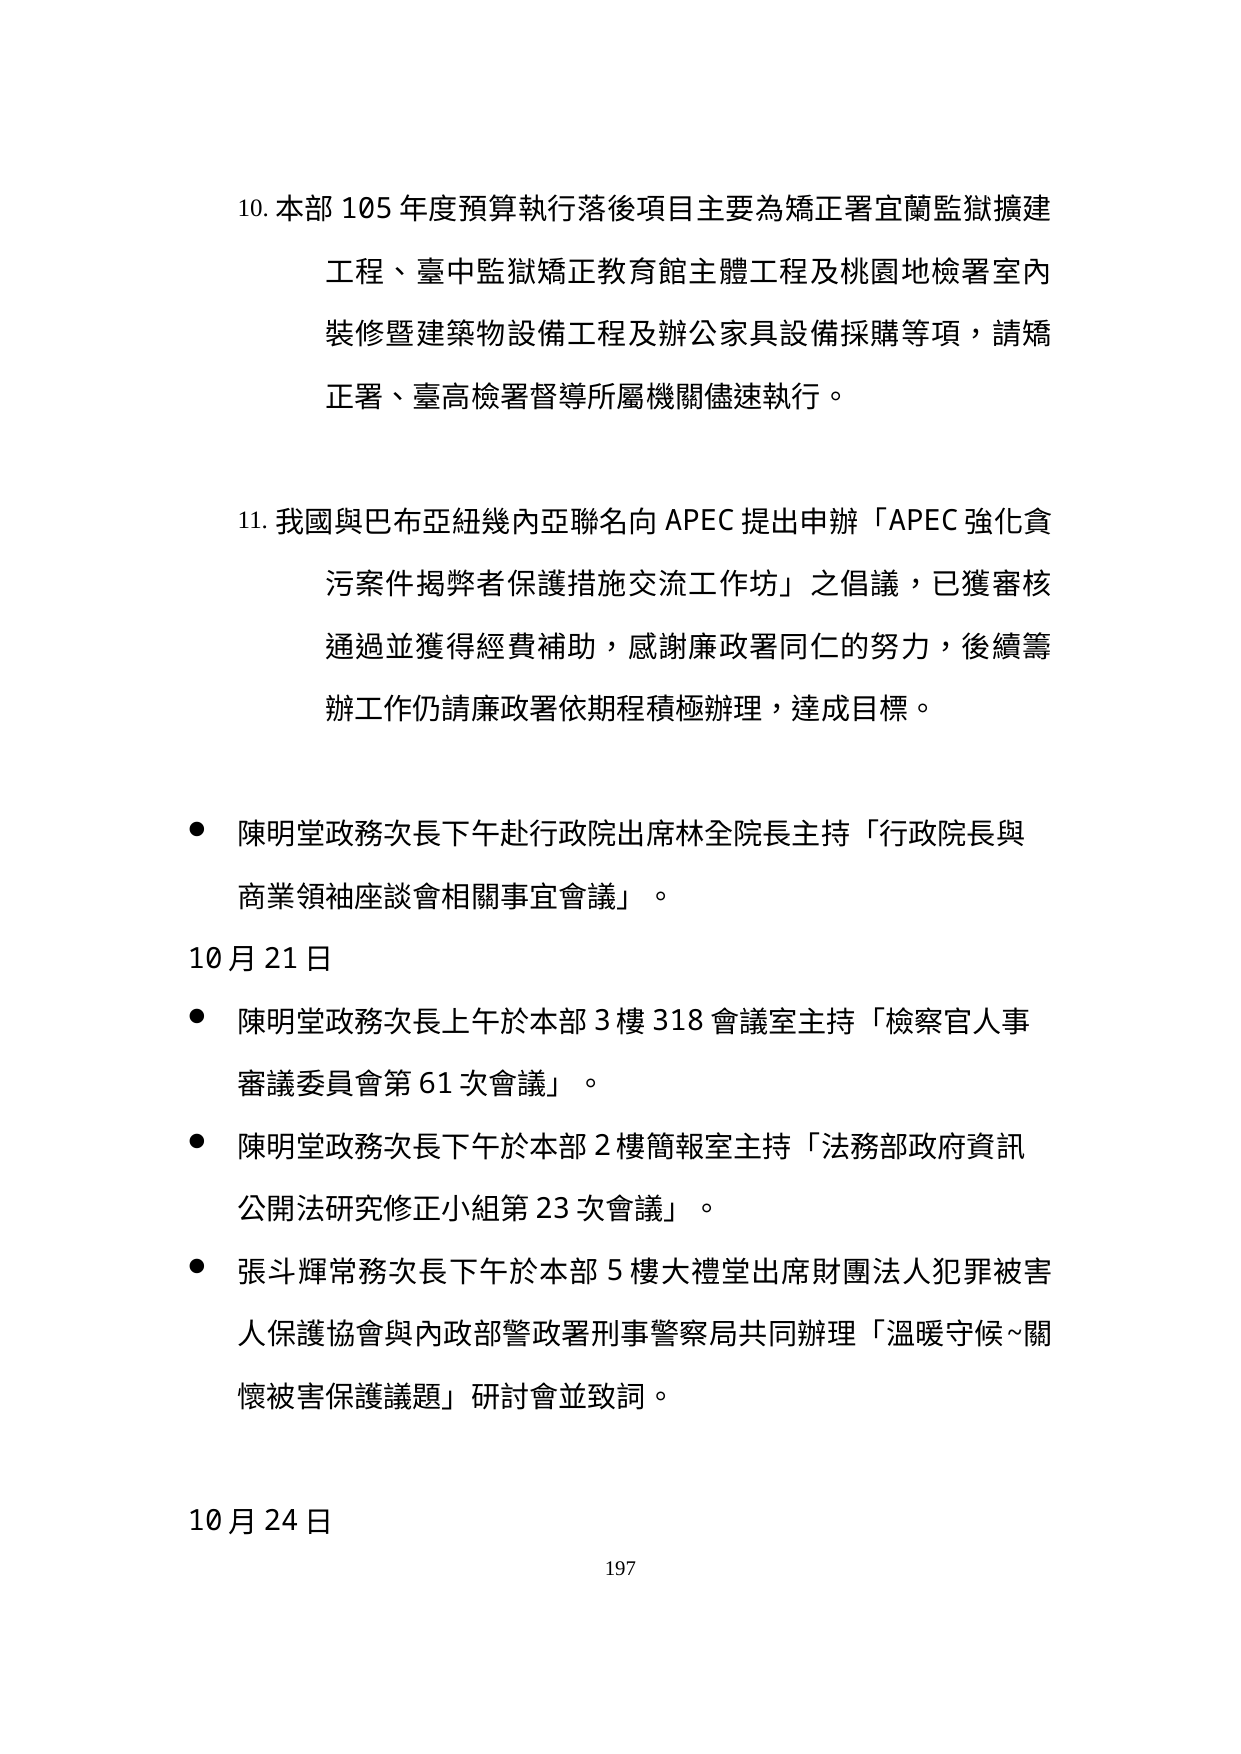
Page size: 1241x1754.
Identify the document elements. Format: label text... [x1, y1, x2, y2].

text 10月24日 [187, 1478, 1053, 1540]
list 我國與巴布亞紐幾內亞聯名向APEC提出申辦「APEC強化貪污案件揭弊者保護措施交流工作坊」之倡議，已獲審核通過並獲得經費補助，感謝廉政署同仁的努力，後續籌辦工作仍請廉政署依期程積極辦理，達成目標。 [237, 478, 1053, 728]
list 張斗輝常務次長下午於本部5樓大禮堂出席財團法人犯罪被害人保護協會與內政部警政署刑事警察局共同辦理「溫暖守候~關懷被害保護議題」研討會並致詞。 [187, 1228, 1053, 1415]
text 10月21日 [187, 915, 1053, 978]
list 陳明堂政務次長上午於本部3樓318會議室主持「檢察官人事審議委員會第61次會議」。 [187, 978, 1053, 1103]
list 本部105年度預算執行落後項目主要為矯正署宜蘭監獄擴建工程、臺中監獄矯正教育館主體工程及桃園地檢署室內裝修暨建築物設備工程及辦公家具設備採購等項，請矯正署、臺高檢署督導所屬機關儘速執行。 [237, 165, 1053, 415]
list 陳明堂政務次長下午於本部2樓簡報室主持「法務部政府資訊公開法研究修正小組第23次會議」。 [187, 1103, 1053, 1228]
list 陳明堂政務次長下午赴行政院出席林全院長主持「行政院長與商業領袖座談會相關事宜會議」。 [187, 790, 1053, 915]
